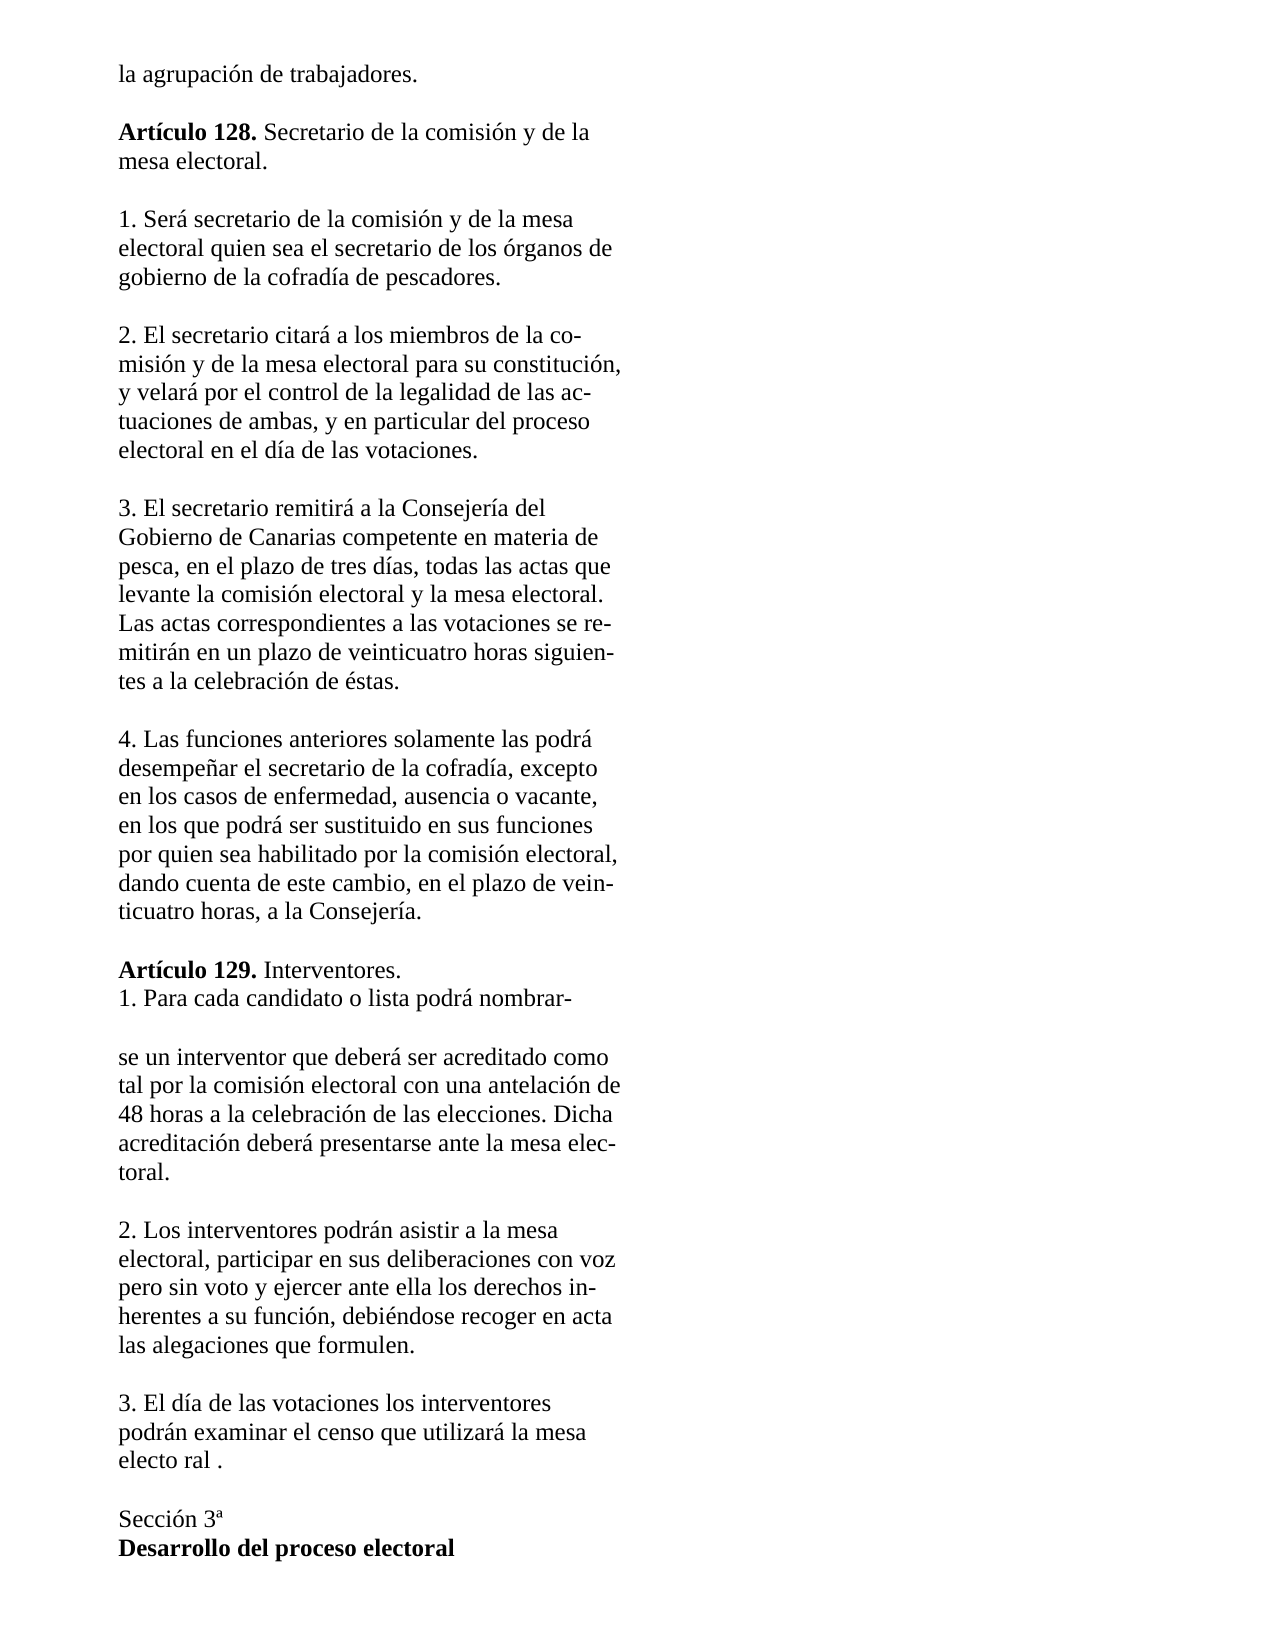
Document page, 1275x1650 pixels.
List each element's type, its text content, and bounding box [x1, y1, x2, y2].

text 4. Las funciones anteriores solamente las podrá desempeñar el secretario de la cofradía, excepto en los casos de enfermedad, ausencia o vacante, en los que podrá ser sustituido en sus funciones por quien sea habilitado por la comisión electoral, dando cuenta de este cambio, en el plazo de vein- ticuatro horas, a la Consejería. [118, 724, 1216, 925]
text se un interventor que deberá ser acreditado como tal por la comisión electoral con una antelación de 48 horas a la celebración de las elecciones. Dicha acreditación deberá presentarse ante la mesa elec- toral. [118, 1042, 1216, 1185]
text Sección 3ª Desarrollo del proceso electoral [118, 1504, 1216, 1561]
text la agrupación de trabajadores. [118, 59, 1216, 88]
text 2. El secretario citará a los miembros de la co- misión y de la mesa electoral para su constitución, y velará por el control de la legalidad de las ac- tuaciones de ambas, y en particular del proceso electoral en el día de las votaciones. [118, 320, 1216, 464]
text 3. El secretario remitirá a la Consejería del Gobierno de Canarias competente en materia de pesca, en el plazo de tres días, todas las actas que levante la comisión electoral y la mesa electoral. Las actas correspondientes a las votaciones se re- mitirán en un plazo de veinticuatro horas siguien- tes a la celebración de éstas. [118, 493, 1216, 694]
text Artículo 128. Secretario de la comisión y de la mesa electoral. [118, 117, 1216, 175]
text 2. Los interventores podrán asistir a la mesa electoral, participar en sus deliberaciones con voz pero sin voto y ejercer ante ella los derechos in- herentes a su función, debiéndose recoger en acta las alegaciones que formulen. [118, 1215, 1216, 1359]
text Artículo 129. Interventores. 1. Para cada candidato o lista podrá nombrar- [118, 955, 1216, 1012]
text 1. Será secretario de la comisión y de la mesa electoral quien sea el secretario de los órganos de gobierno de la cofradía de pescadores. [118, 204, 1216, 291]
text 3. El día de las votaciones los interventores podrán examinar el censo que utilizará la mesa electo ral . [118, 1388, 1216, 1474]
